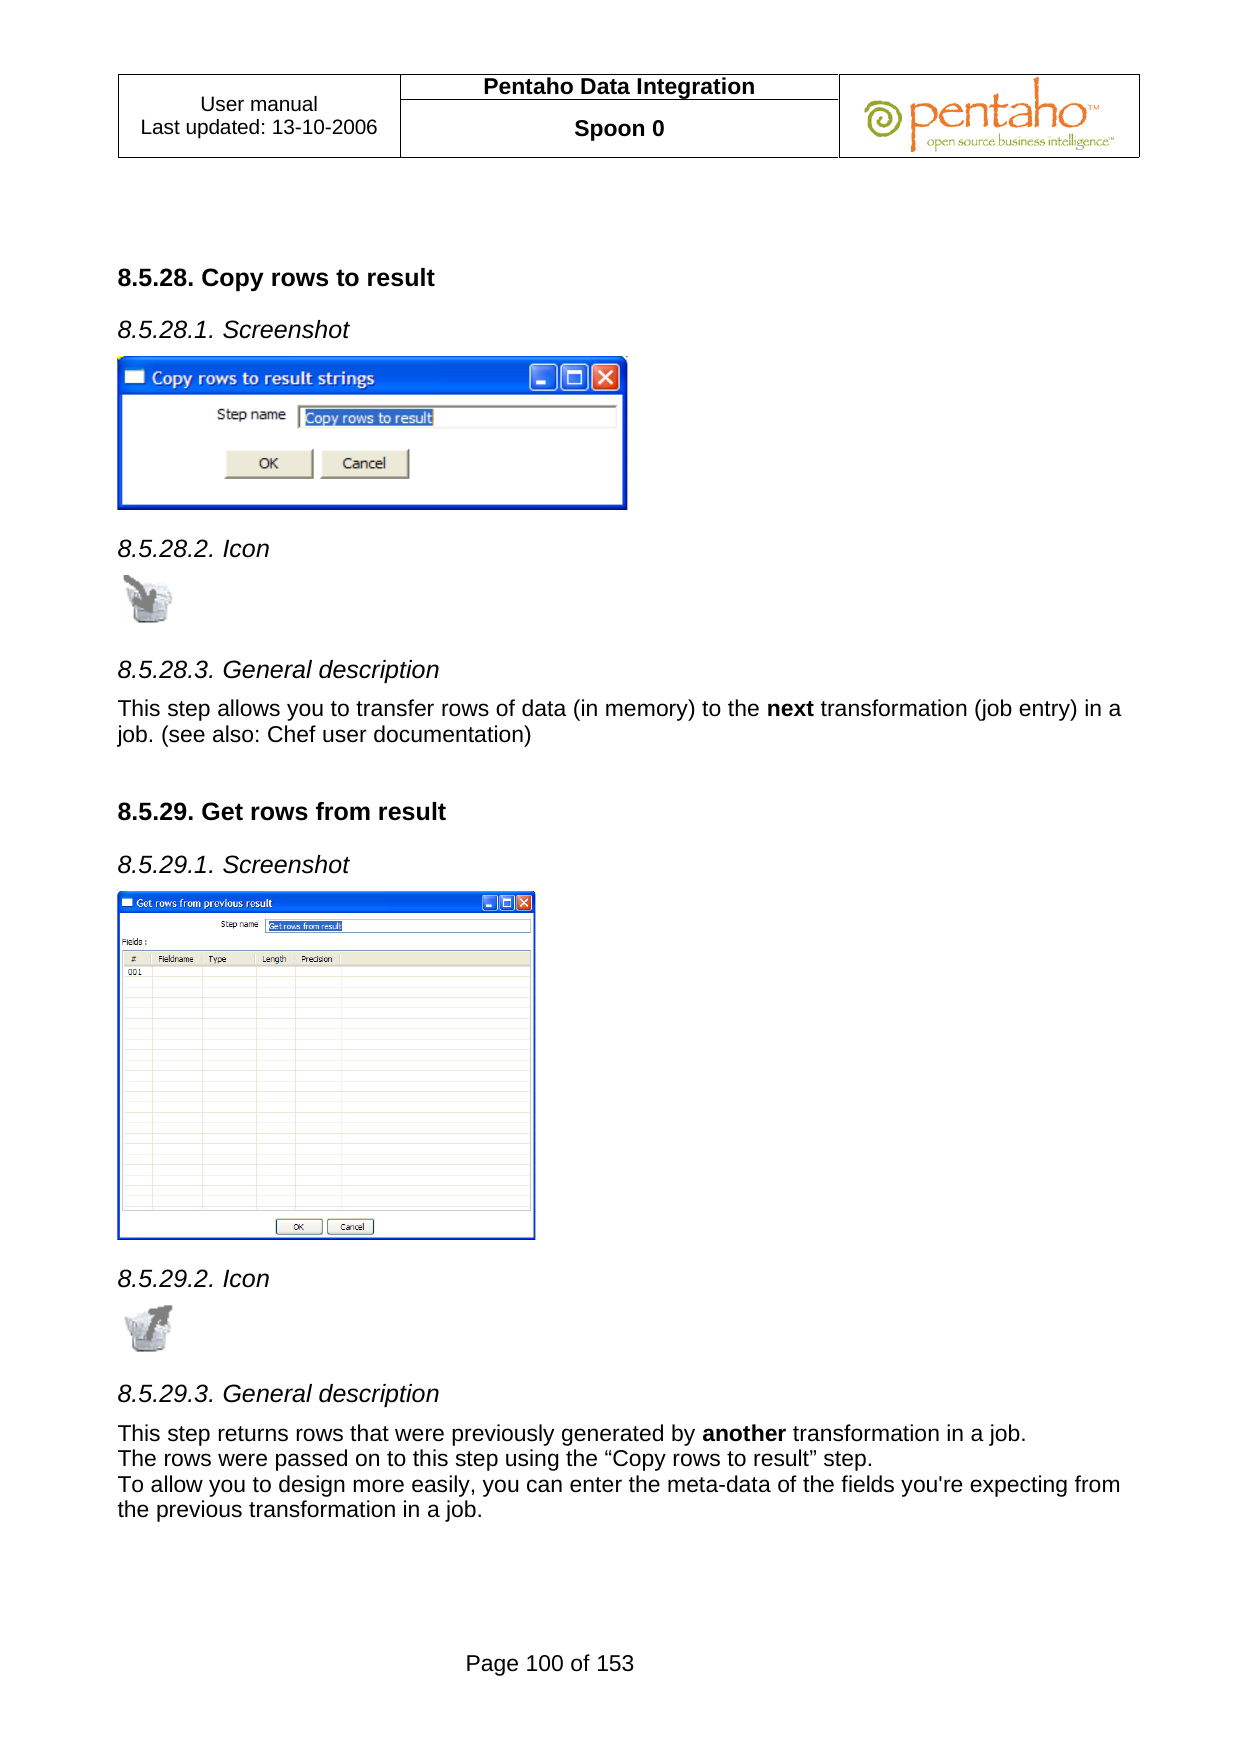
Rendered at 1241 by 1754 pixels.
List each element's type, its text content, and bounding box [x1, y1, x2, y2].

subtitle Icon [117, 1264, 1137, 1292]
subtitle Copy rows to result [117, 263, 1137, 291]
subtitle General description [117, 1380, 1137, 1408]
picture [117, 356, 628, 510]
text The rows were passed on to this step using the “Copy rows to result” step. [117, 1446, 1137, 1471]
picture [123, 575, 174, 626]
text This step returns rows that were previously generated by another transformation in a job. [117, 1420, 1137, 1446]
text This step allows you to transfer rows of data (in memory) to the next transformation (job entry) in a job. (see also: Chef user documentation) [117, 696, 1137, 747]
subtitle Icon [117, 535, 1137, 563]
subtitle General description [117, 655, 1137, 683]
subtitle Get rows from result [117, 797, 1137, 825]
subtitle Screenshot [117, 316, 1137, 344]
subtitle Screenshot [117, 850, 1137, 878]
picture [117, 891, 536, 1240]
text To allow you to design more easily, you can enter the meta-data of the fields you're expecting from the previous transformation in a job. [117, 1471, 1137, 1522]
picture [123, 1304, 174, 1355]
